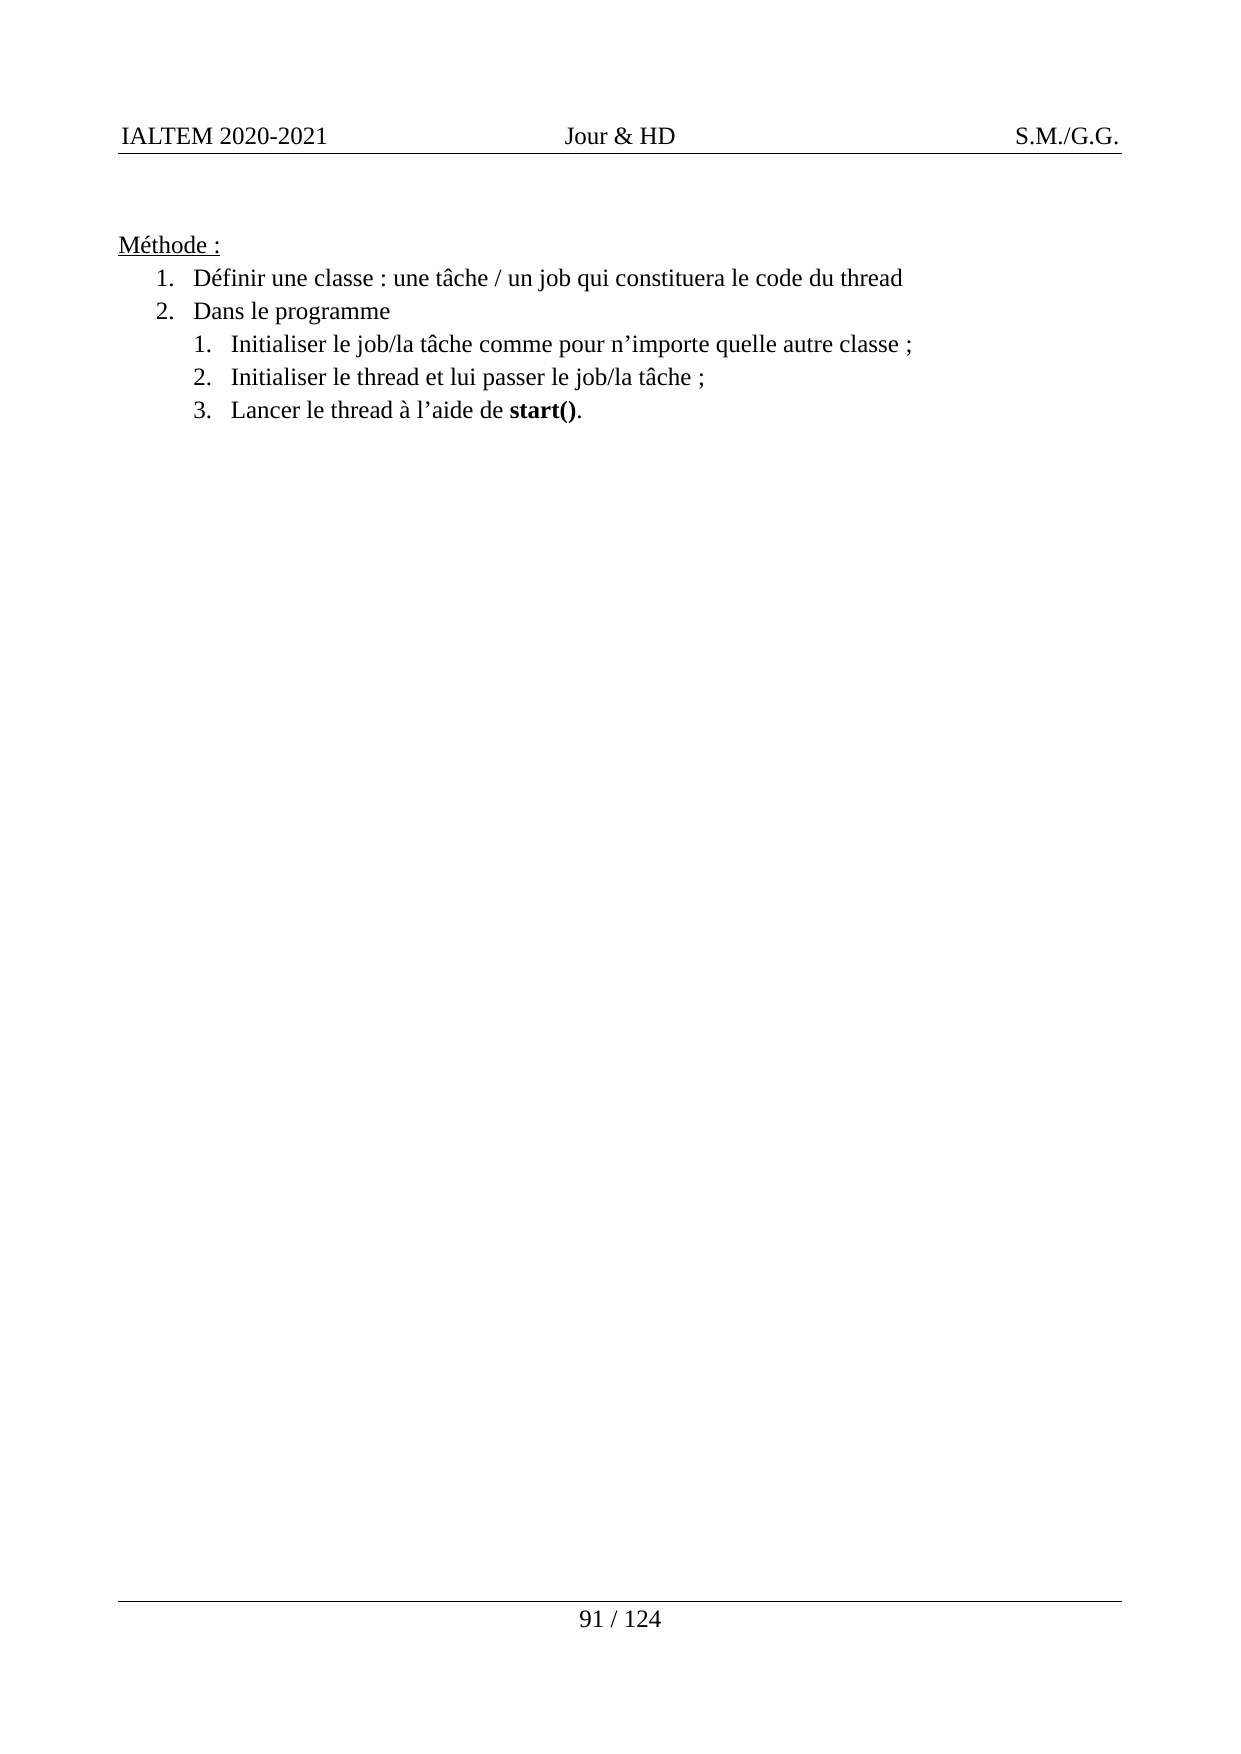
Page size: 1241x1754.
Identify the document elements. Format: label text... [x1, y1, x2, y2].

list Définir une classe : une tâche / un job qui constituera le code du thread [156, 263, 1122, 292]
list Dans le programme [156, 296, 1122, 325]
list Lancer le thread à l’aide de start(). [193, 395, 1122, 424]
list Initialiser le job/la tâche comme pour n’importe quelle autre classe ; [193, 329, 1122, 358]
list Initialiser le thread et lui passer le job/la tâche ; [193, 362, 1122, 391]
text Méthode : [118, 230, 1122, 259]
